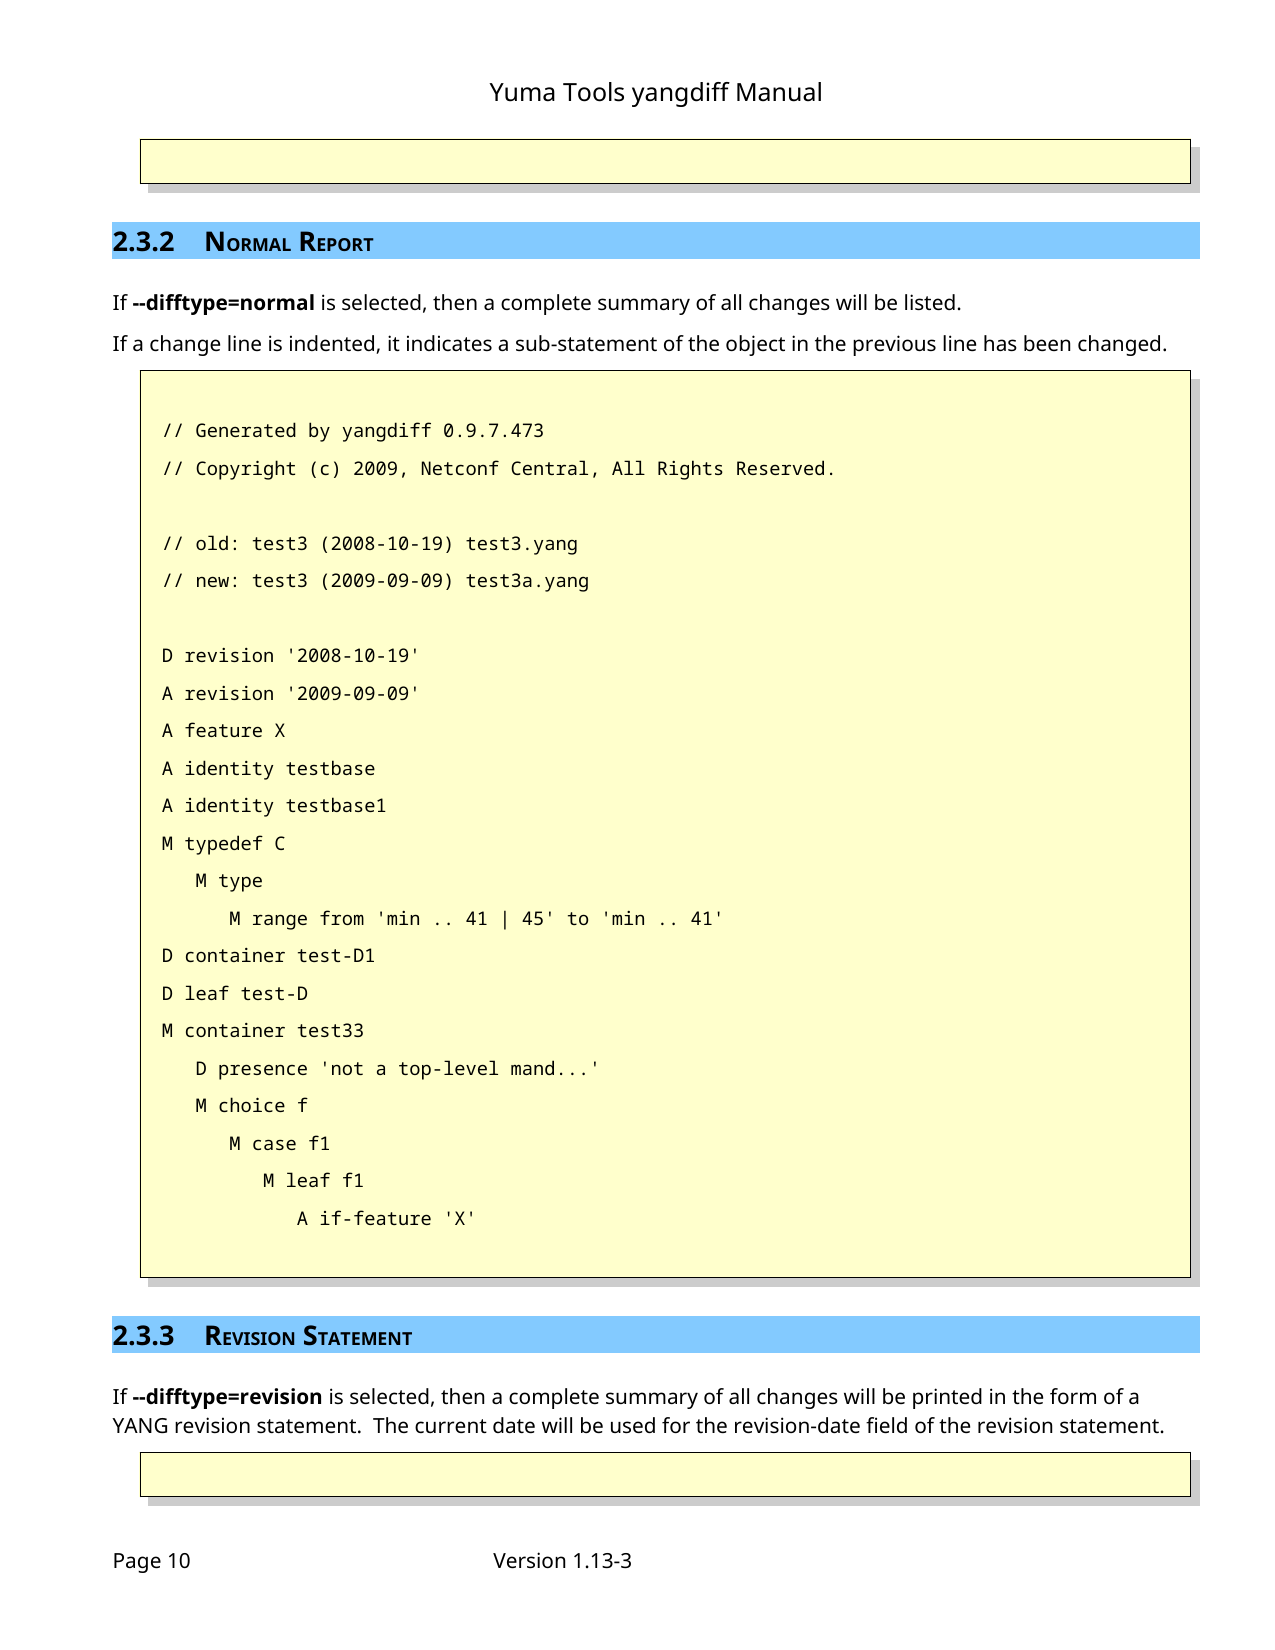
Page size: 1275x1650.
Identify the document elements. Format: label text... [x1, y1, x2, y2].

text D container test-D1 [141, 933, 1190, 968]
text A revision '2009-09-09' [141, 670, 1190, 706]
text M range from 'min .. 41 | 45' to 'min .. 41' [141, 895, 1190, 931]
text D presence 'not a top-level mand...' [141, 1045, 1190, 1081]
text M leaf f1 [141, 1158, 1190, 1193]
text // old: test3 (2008-10-19) test3.yang [141, 520, 1190, 556]
text A if-feature 'X' [141, 1195, 1190, 1231]
text If --difftype=normal is selected, then a complete summary of all changes will be listed. [112, 288, 1200, 317]
text M case f1 [141, 1120, 1190, 1156]
text D leaf test-D [141, 970, 1190, 1006]
text If --difftype=revision is selected, then a complete summary of all changes will be printed in the form of a YANG revision statement. The current date will be used for the revision-date field of the revision statement. [112, 1382, 1200, 1439]
text A identity testbase [141, 745, 1190, 781]
text M choice f [141, 1083, 1190, 1118]
text // new: test3 (2009-09-09) test3a.yang [141, 558, 1190, 593]
text D revision '2008-10-19' [141, 633, 1190, 668]
text A feature X [141, 708, 1190, 743]
subtitle Revision Statement [112, 1316, 1200, 1353]
text M container test33 [141, 1008, 1190, 1043]
text // Copyright (c) 2009, Netconf Central, All Rights Reserved. [141, 445, 1190, 481]
text If a change line is indented, it indicates a sub-statement of the object in the previous line has been changed. [112, 329, 1200, 358]
text A identity testbase1 [141, 783, 1190, 818]
text // Generated by yangdiff 0.9.7.473 [141, 408, 1190, 443]
text M type [141, 858, 1190, 893]
subtitle Normal Report [112, 222, 1200, 259]
text M typedef C [141, 820, 1190, 856]
